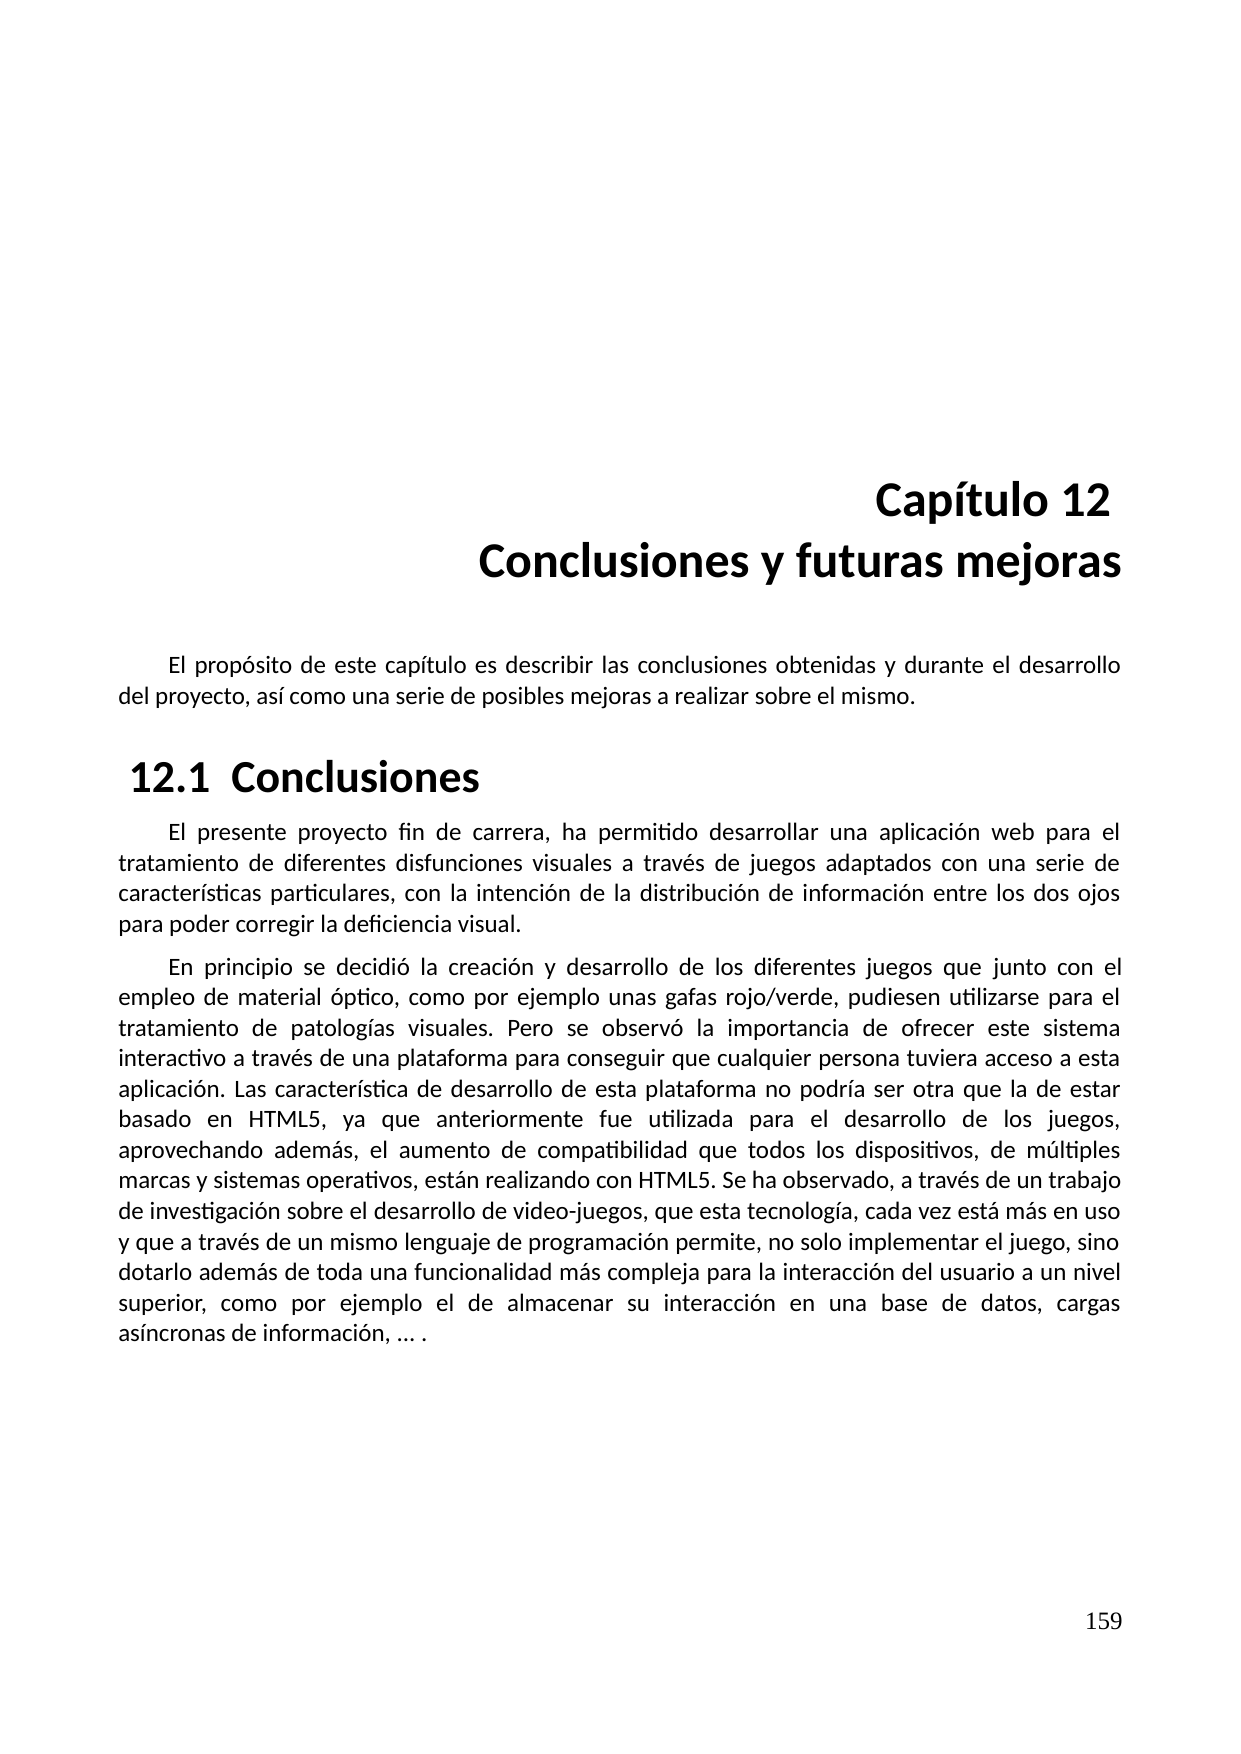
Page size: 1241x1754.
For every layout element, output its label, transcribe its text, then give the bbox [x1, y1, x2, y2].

text El propósito de este capítulo es describir las conclusiones obtenidas y durante el desarrollo del proyecto, así como una serie de posibles mejoras a realizar sobre el mismo. [118, 649, 1122, 711]
text El presente proyecto fin de carrera, ha permitido desarrollar una aplicación web para el tratamiento de diferentes disfunciones visuales a través de juegos adaptados con una serie de características particulares, con la intención de la distribución de información entre los dos ojos para poder corregir la deficiencia visual. [118, 816, 1122, 938]
subtitle Conclusiones [118, 748, 1122, 804]
subtitle Conclusiones y futuras mejoras [118, 529, 1122, 590]
text En principio se decidió la creación y desarrollo de los diferentes juegos que junto con el empleo de material óptico, como por ejemplo unas gafas rojo/verde, pudiesen utilizarse para el tratamiento de patologías visuales. Pero se observó la importancia de ofrecer este sistema interactivo a través de una plataforma para conseguir que cualquier persona tuviera acceso a esta aplicación. Las característica de desarrollo de esta plataforma no podría ser otra que la de estar basado en HTML5, ya que anteriormente fue utilizada para el desarrollo de los juegos, aprovechando además, el aumento de compatibilidad que todos los dispositivos, de múltiples marcas y sistemas operativos, están realizando con HTML5. Se ha observado, a través de un trabajo de investigación sobre el desarrollo de video-juegos, que esta tecnología, cada vez está más en uso y que a través de un mismo lenguaje de programación permite, no solo implementar el juego, sino dotarlo además de toda una funcionalidad más compleja para la interacción del usuario a un nivel superior, como por ejemplo el de almacenar su interacción en una base de datos, cargas asíncronas de información, ... . [118, 951, 1122, 1348]
